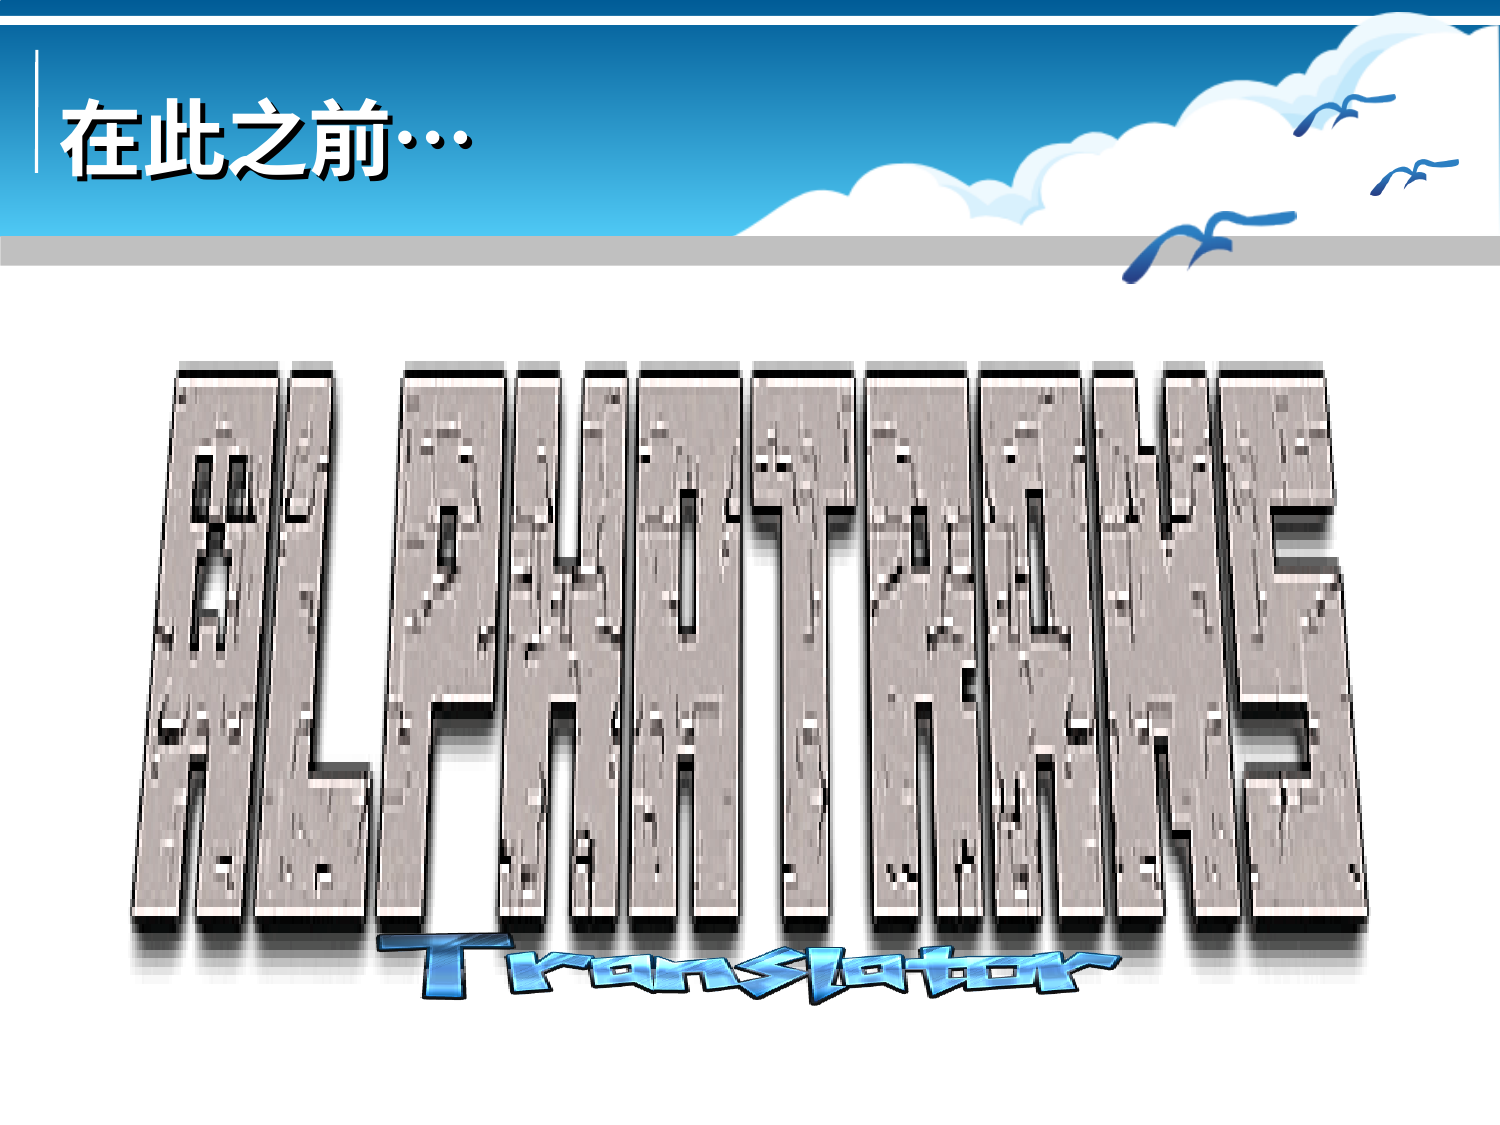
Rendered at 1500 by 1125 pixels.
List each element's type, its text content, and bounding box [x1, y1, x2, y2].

picture [119, 336, 1381, 1010]
picture [730, 12, 1500, 284]
title 在此之前… [59, 86, 1465, 186]
